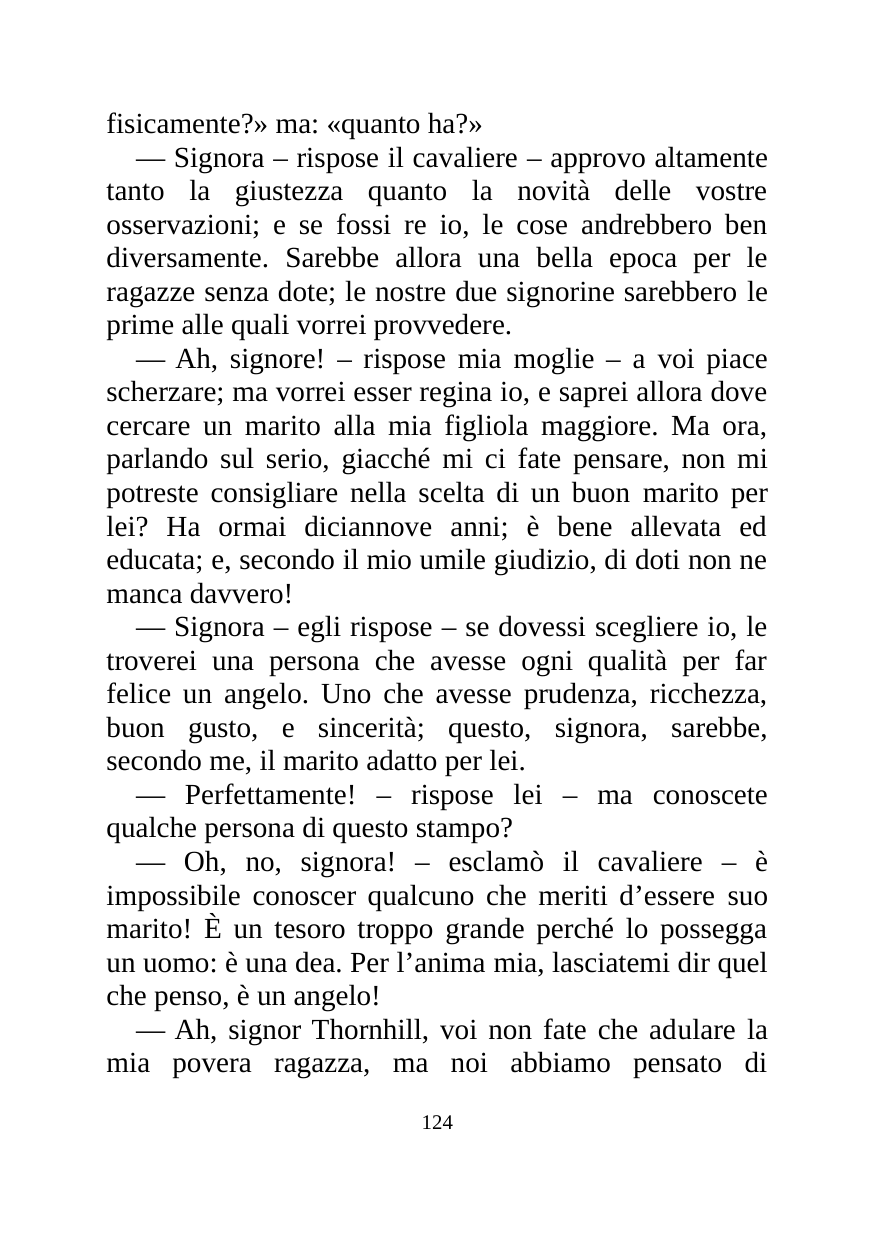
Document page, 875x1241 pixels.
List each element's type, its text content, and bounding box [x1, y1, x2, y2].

text fisicamente?» ma: «quanto ha?» [106, 106, 768, 140]
text — Oh, no, signora! – esclamò il cavaliere – è impossibile conoscer qualcuno che meriti d’essere suo marito! È un tesoro troppo grande perché lo possegga un uomo: è una dea. Per l’anima mia, lasciatemi dir quel che penso, è un angelo! [106, 844, 768, 1012]
text — Ah, signor Thornhill, voi non fate che adulare la mia povera ragazza, ma noi abbiamo pensato di [106, 1012, 768, 1079]
text — Signora ‒ rispose il cavaliere ‒ approvo altamente tanto la giustezza quanto la novità delle vostre osservazioni; e se fossi re io, le cose andrebbero ben diversamente. Sarebbe allora una bella epoca per le ragazze senza dote; le nostre due signorine sarebbero le prime alle quali vorrei provvedere. [106, 140, 768, 341]
text — Perfettamente! – rispose lei – ma conoscete qualche persona di questo stampo? [106, 777, 768, 844]
text — Ah, signore! ‒ rispose mia moglie ‒ a voi piace scherzare; ma vorrei esser regina io, e saprei allora dove cercare un marito alla mia figliola maggiore. Ma ora, parlando sul serio, giacché mi ci fate pensare, non mi potreste consigliare nella scelta di un buon marito per lei? Ha ormai diciannove anni; è bene allevata ed educata; e, secondo il mio umile giudizio, di doti non ne manca davvero! [106, 341, 768, 609]
text — Signora – egli rispose – se dovessi scegliere io, le troverei una persona che avesse ogni qualità per far felice un angelo. Uno che avesse prudenza, ricchezza, buon gusto, e sincerità; questo, signora, sarebbe, secondo me, il marito adatto per lei. [106, 609, 768, 777]
